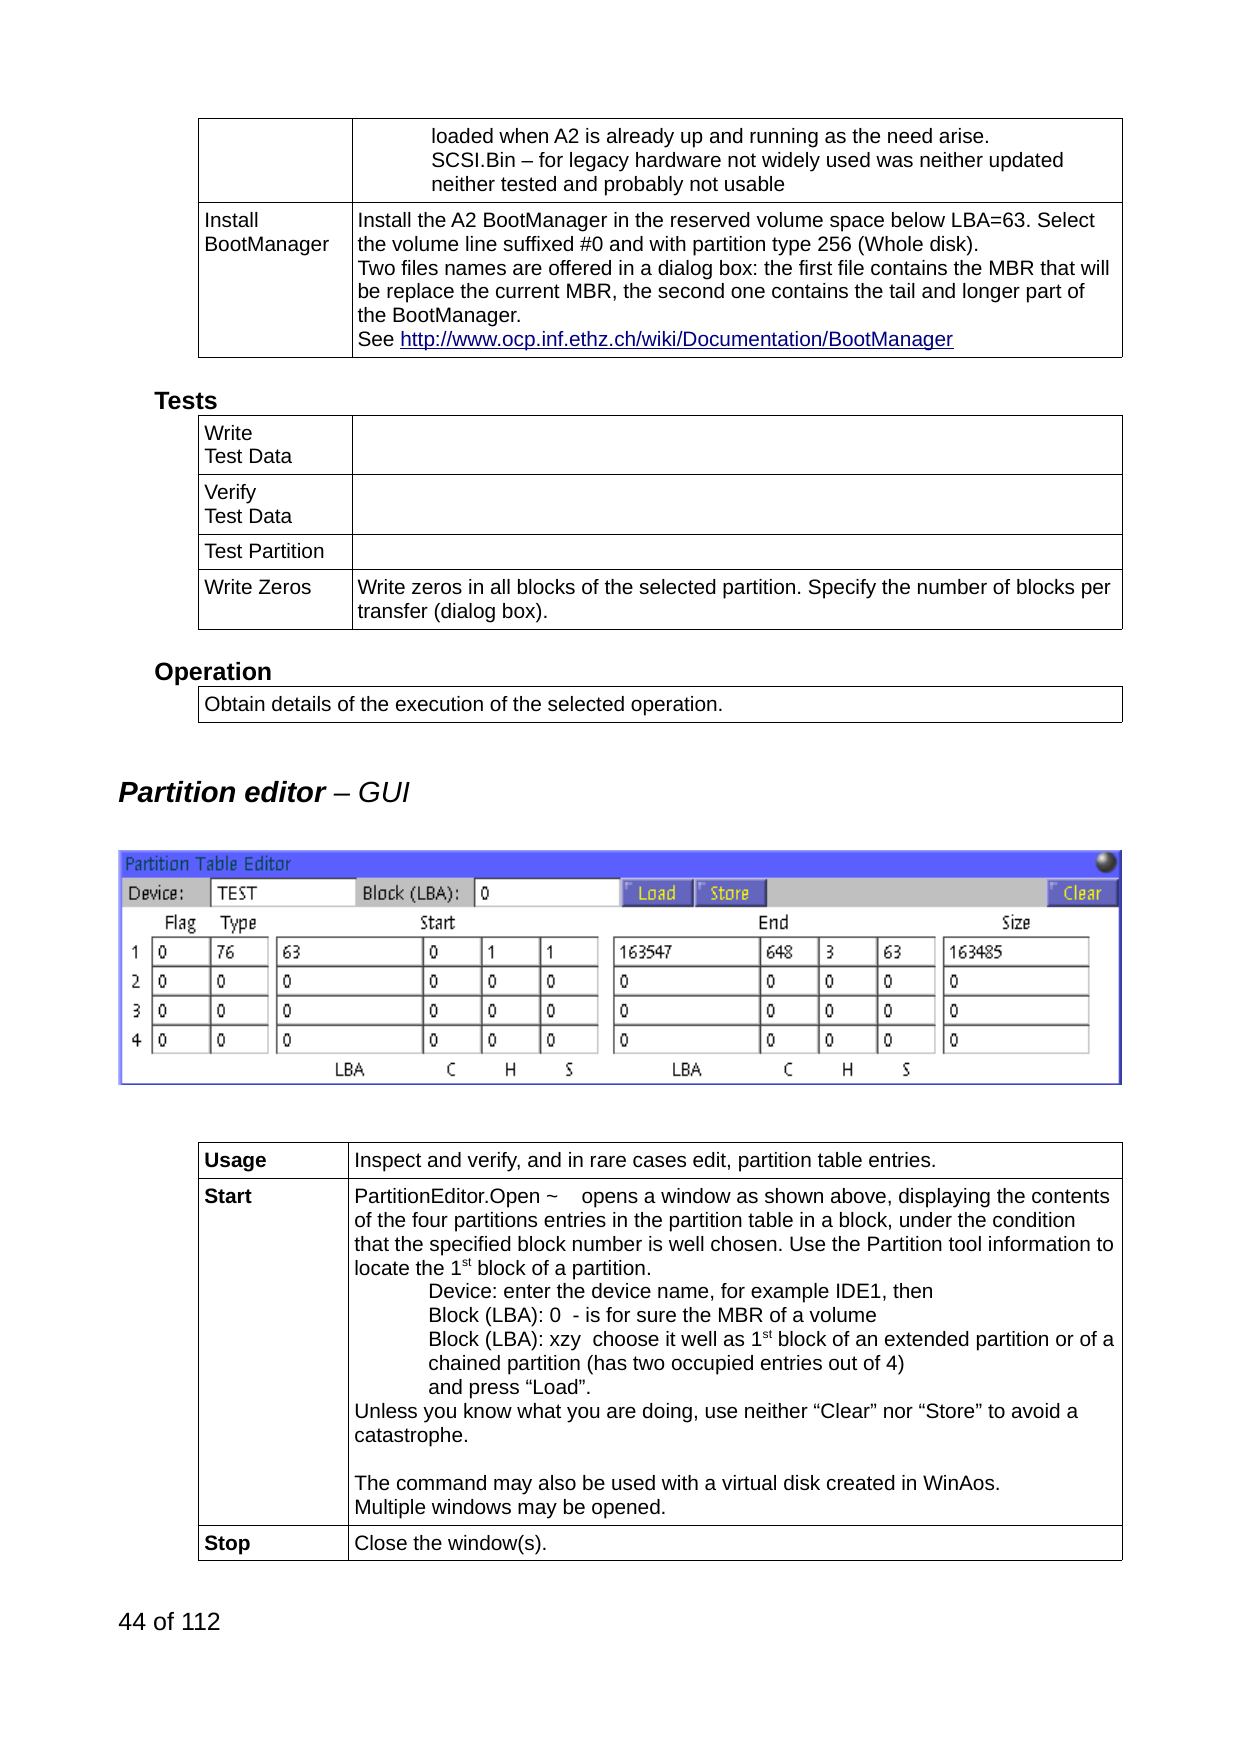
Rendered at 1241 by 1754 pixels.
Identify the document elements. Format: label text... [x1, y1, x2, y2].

table_header Write Test Data [199, 416, 352, 474]
table_cell Close the window(s). [349, 1526, 1122, 1560]
table_header [353, 416, 1122, 474]
table_header Usage [199, 1143, 348, 1178]
table_cell [353, 475, 1122, 533]
table_header Inspect and verify, and in rare cases edit, partition table entries. [349, 1143, 1122, 1178]
table_cell Write zeros in all blocks of the selected partition. Specify the number of blocks per transfer (dialog box). [353, 570, 1122, 628]
table_cell loaded when A2 is already up and running as the need arise. SCSI.Bin – for legacy hardware not widely used was neither updated neither tested and probably not usable [353, 119, 1122, 202]
text Tests [118, 386, 1122, 414]
table_cell Test Partition [199, 535, 352, 569]
table_cell Stop [199, 1526, 348, 1560]
table_cell Install BootManager [199, 203, 352, 357]
table_header Obtain details of the execution of the selected operation. [199, 687, 1122, 722]
table_cell Start [199, 1179, 348, 1524]
table_cell Verify Test Data [199, 475, 352, 533]
table_cell Write Zeros [199, 570, 352, 628]
table_cell Install the A2 BootManager in the reserved volume space below LBA=63. Select the volume line suffixed #0 and with partition type 256 (Whole disk). Two files names are offered in a dialog box: the first file contains the MBR that will be replace the current MBR, the second one contains the tail and longer part of the BootManager. See http://www.ocp.inf.ethz.ch/wiki/Documentation/BootManager [353, 203, 1122, 357]
text Operation [118, 657, 1122, 686]
table_cell [353, 535, 1122, 569]
picture [118, 850, 1122, 1085]
table_cell PartitionEditor.Open ~ opens a window as shown above, displaying the contents of the four partitions entries in the partition table in a block, under the condition that the specified block number is well chosen. Use the Partition tool information to locate the 1st block of a partition. Device: enter the device name, for example IDE1, then Block (LBA): 0 - is for sure the MBR of a volume Block (LBA): xzy choose it well as 1st block of an extended partition or of a chained partition (has two occupied entries out of 4) and press “Load”. Unless you know what you are doing, use neither “Clear” nor “Store” to avoid a catastrophe. The command may also be used with a virtual disk created in WinAos. Multiple windows may be opened. [349, 1179, 1122, 1524]
table_cell [199, 119, 352, 202]
subtitle Partition editor – GUI [118, 775, 1122, 809]
